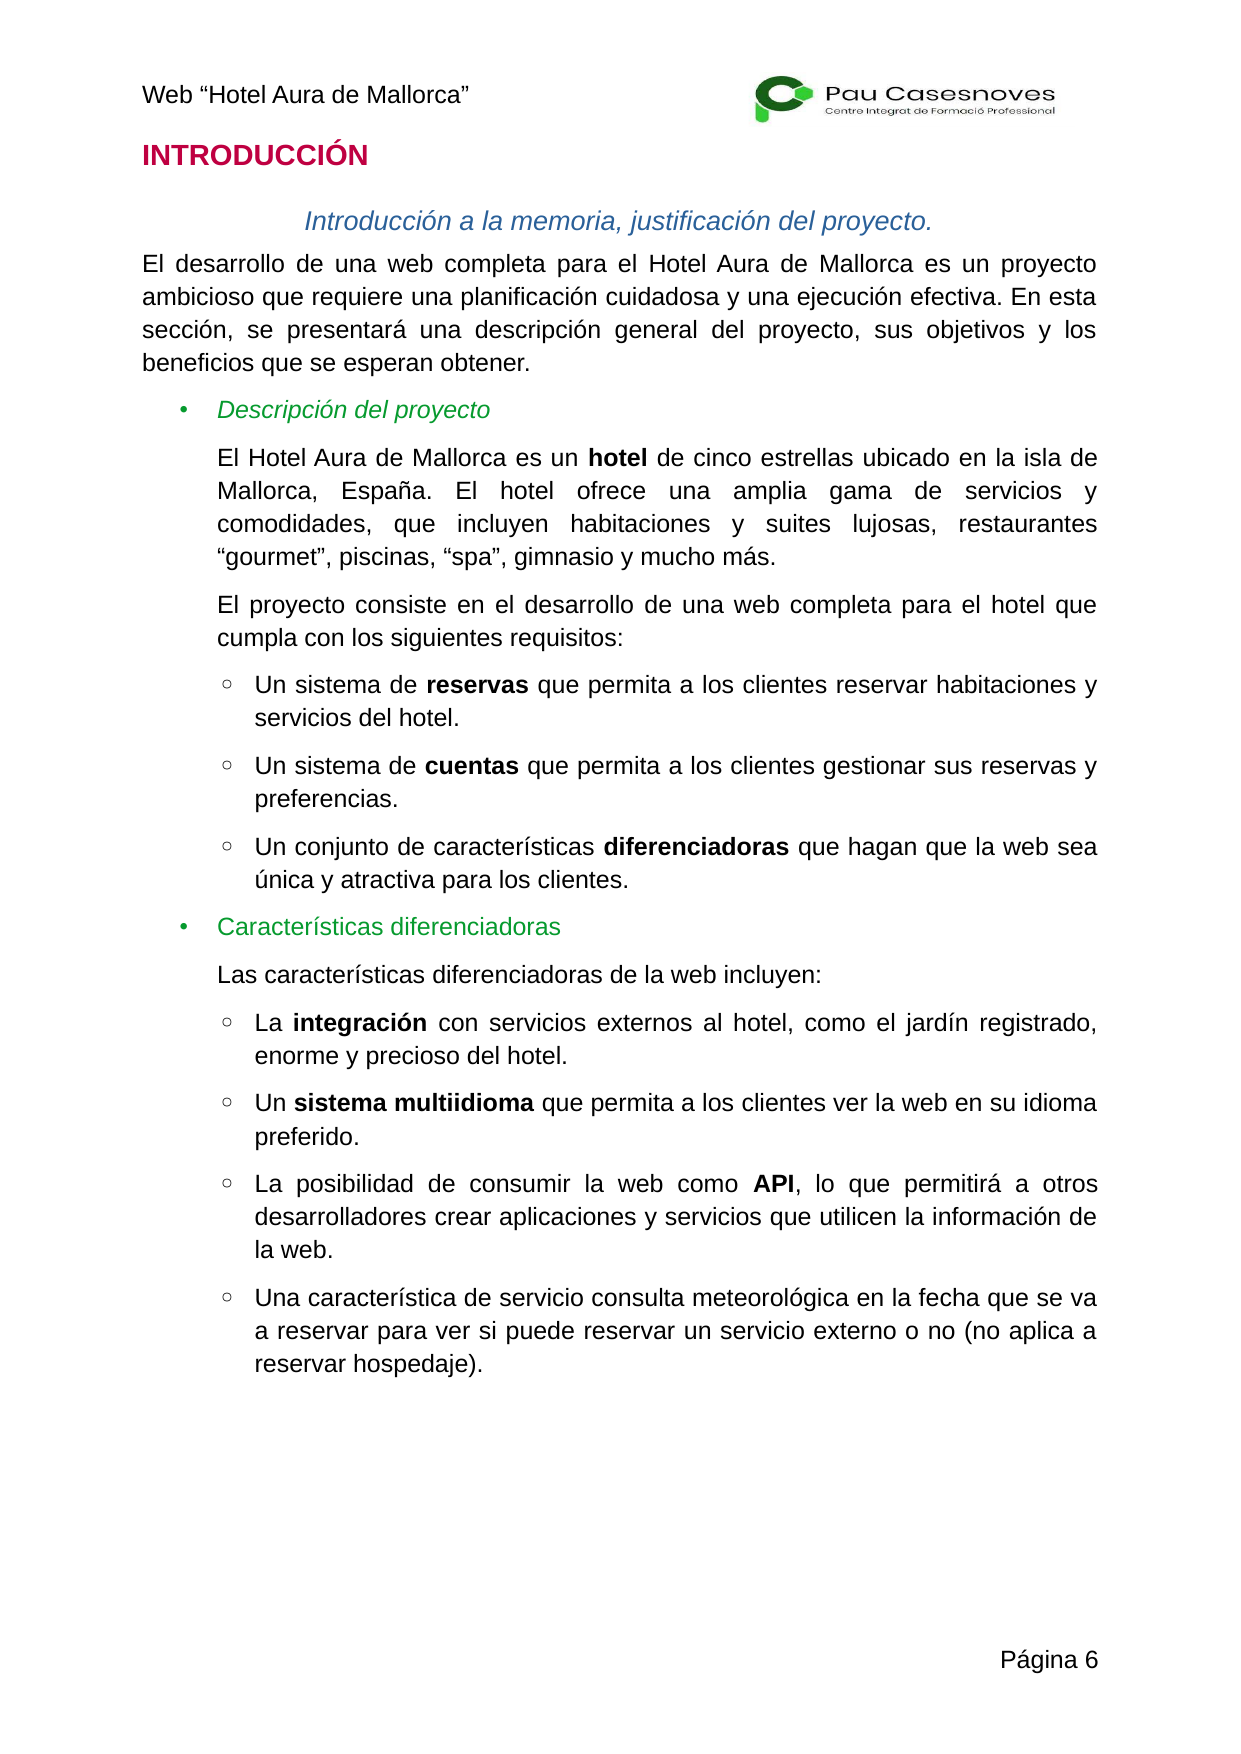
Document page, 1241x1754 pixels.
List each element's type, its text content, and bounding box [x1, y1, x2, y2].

list Un conjunto de características diferenciadoras que hagan que la web sea única y atractiva para los clientes. [217, 832, 1098, 893]
list Una característica de servicio consulta meteorológica en la fecha que se va a reservar para ver si puede reservar un servicio externo o no (no aplica a reservar hospedaje). [217, 1283, 1098, 1378]
list Descripción del proyecto [179, 395, 1098, 424]
list Un sistema multiidioma que permita a los clientes ver la web en su idioma preferido. [217, 1088, 1098, 1150]
list Las características diferenciadoras de la web incluyen: [179, 960, 1098, 989]
picture [748, 72, 1075, 127]
list El proyecto consiste en el desarrollo de una web completa para el hotel que cumpla con los siguientes requisitos: [179, 589, 1098, 651]
list La integración con servicios externos al hotel, como el jardín registrado, enorme y precioso del hotel. [217, 1008, 1098, 1069]
text INTRODUCCIÓN [142, 138, 1098, 171]
list Un sistema de cuentas que permita a los clientes gestionar sus reservas y preferencias. [217, 751, 1098, 813]
list La posibilidad de consumir la web como API, lo que permitirá a otros desarrolladores crear aplicaciones y servicios que utilicen la información de la web. [217, 1169, 1098, 1264]
text El desarrollo de una web completa para el Hotel Aura de Mallorca es un proyecto ambicioso que requiere una planificación cuidadosa y una ejecución efectiva. En esta sección, se presentará una descripción general del proyecto, sus objetivos y los beneficios que se esperan obtener. [142, 248, 1098, 376]
subtitle Introducción a la memoria, justificación del proyecto. [142, 205, 1098, 236]
list El Hotel Aura de Mallorca es un hotel de cinco estrellas ubicado en la isla de Mallorca, España. El hotel ofrece una amplia gama de servicios y comodidades, que incluyen habitaciones y suites lujosas, restaurantes “gourmet”, piscinas, “spa”, gimnasio y mucho más. [179, 443, 1098, 571]
list Un sistema de reservas que permita a los clientes reservar habitaciones y servicios del hotel. [217, 670, 1098, 732]
list Características diferenciadoras [179, 912, 1098, 941]
